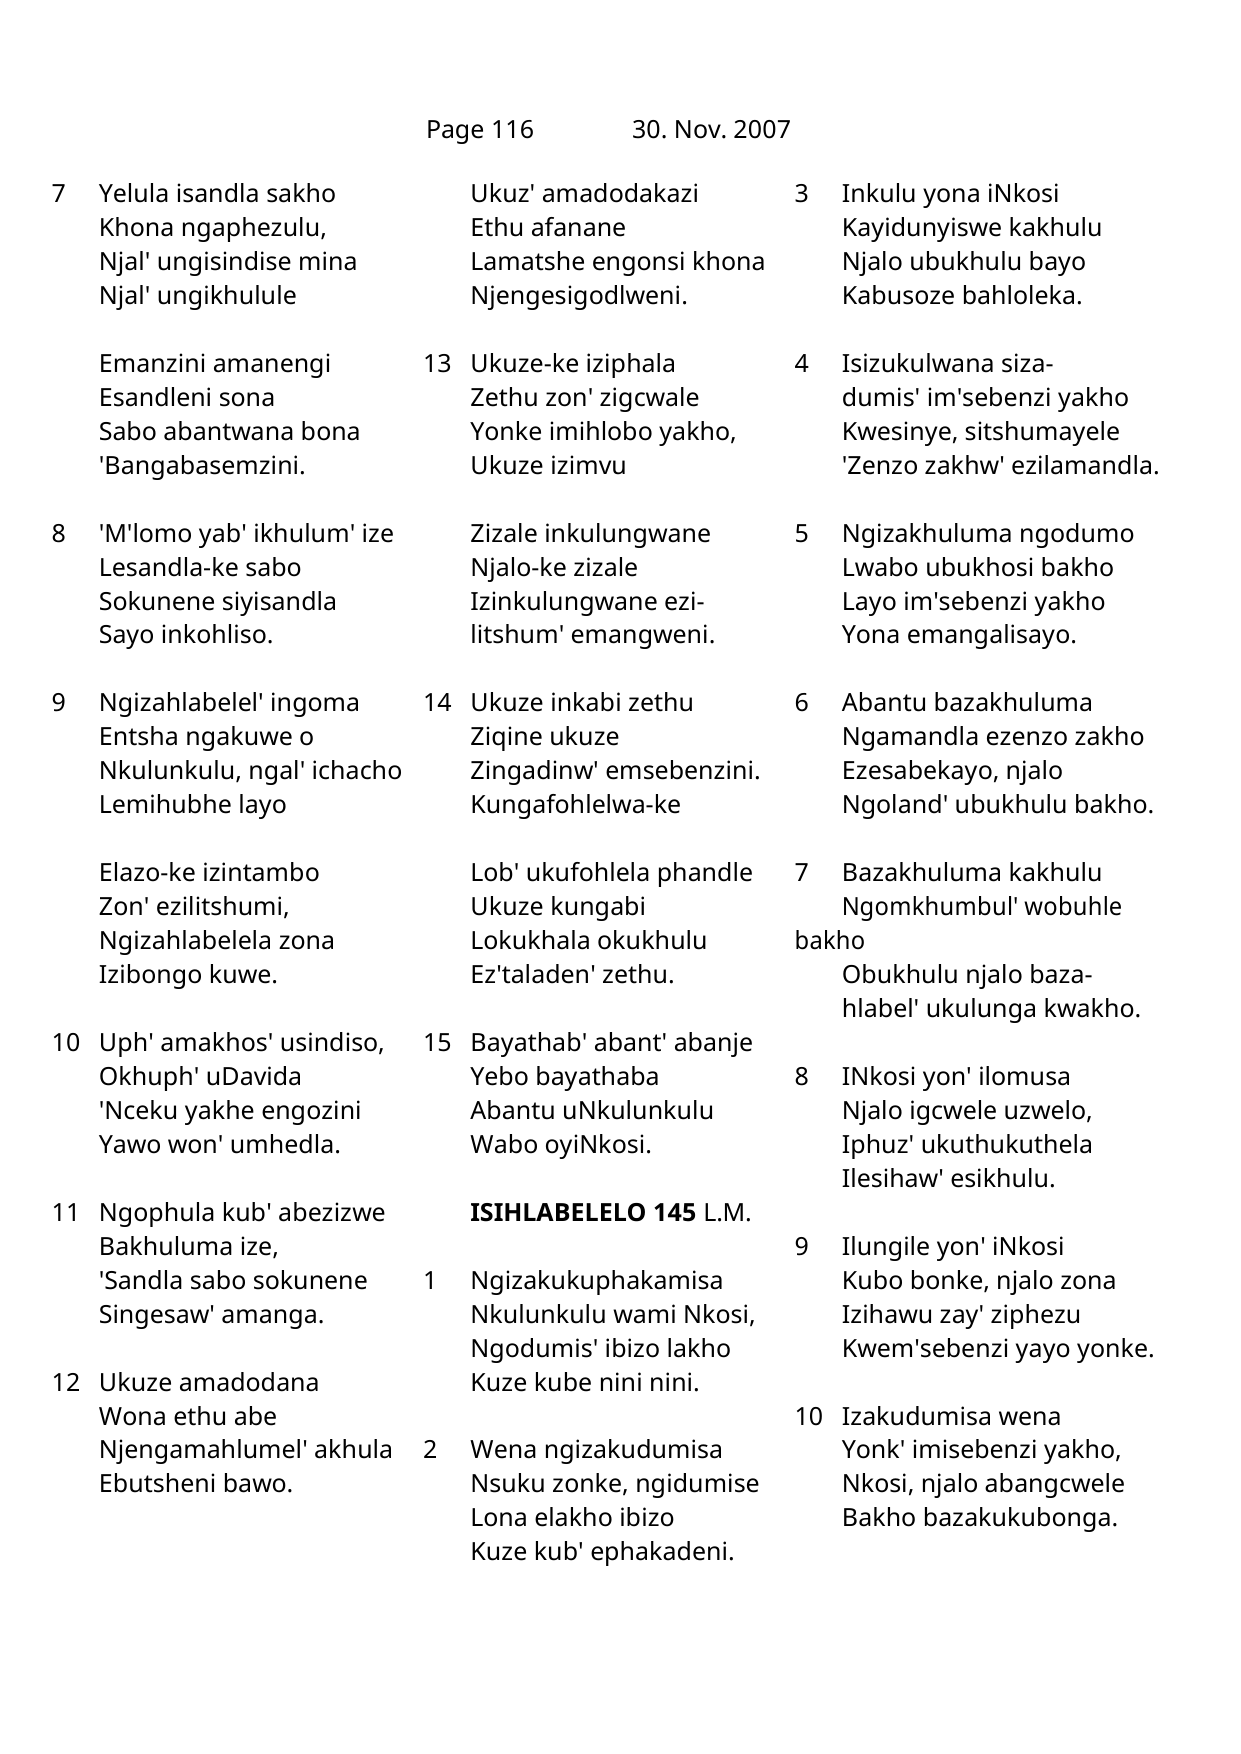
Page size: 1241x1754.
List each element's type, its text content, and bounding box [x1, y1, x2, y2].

text Ngizahlabelela zona [51, 923, 423, 957]
text litshum' emangweni. [423, 617, 794, 651]
text Ngoland' ubukhulu bakho. [794, 787, 1166, 821]
text Iphuz' ukuthukuthela [794, 1127, 1166, 1161]
text Ziqine ukuze [423, 719, 794, 753]
text Layo im'sebenzi yakho [794, 583, 1166, 617]
text Lwabo ubukhosi bakho [794, 549, 1166, 583]
text Elazo-ke izintambo [51, 855, 423, 889]
text 8 'M'lomo yab' ikhulum' ize [51, 516, 423, 549]
text Ngomkhumbul' wobuhle bakho [794, 889, 1166, 957]
text 1 Ngizakukuphakamisa [423, 1263, 794, 1297]
text Ukuze izimvu [423, 448, 794, 482]
text Ukuze kungabi [423, 889, 794, 923]
text Lemihubhe layo [51, 787, 423, 821]
text Lamatshe engonsi khona [423, 244, 794, 278]
text hlabel' ukulunga kwakho. [794, 991, 1166, 1025]
text Ethu afanane [423, 210, 794, 244]
text 12 Ukuze amadodana [51, 1364, 423, 1398]
text 5 Ngizakhuluma ngodumo [794, 516, 1166, 549]
text Kayidunyiswe kakhulu [794, 210, 1166, 244]
text Okhuph' uDavida [51, 1059, 423, 1093]
text 6 Abantu bazakhuluma [794, 685, 1166, 719]
text Esandleni sona [51, 380, 423, 414]
text 3 Inkulu yona iNkosi [794, 176, 1166, 210]
text Obukhulu njalo baza- [794, 957, 1166, 991]
text 11 Ngophula kub' abezizwe [51, 1195, 423, 1229]
text Ilesihaw' esikhulu. [794, 1161, 1166, 1195]
text Njal' ungisindise mina [51, 244, 423, 278]
text dumis' im'sebenzi yakho [794, 380, 1166, 414]
text Yonke imihlobo yakho, [423, 414, 794, 448]
text Ezesabekayo, njalo [794, 753, 1166, 787]
text Lob' ukufohlela phandle [423, 855, 794, 889]
text Ez'taladen' zethu. [423, 957, 794, 991]
text Kwem'sebenzi yayo yonke. [794, 1331, 1166, 1364]
text 'Nceku yakhe engozini [51, 1093, 423, 1127]
text 9 Ilungile yon' iNkosi [794, 1229, 1166, 1263]
text Bakhuluma ize, [51, 1229, 423, 1263]
text Emanzini amanengi [51, 346, 423, 380]
text Sayo inkohliso. [51, 617, 423, 651]
text ISIHLABELELO 145 L.M. [423, 1195, 794, 1229]
text Kabusoze bahloleka. [794, 278, 1166, 312]
text Njengesigodlweni. [423, 278, 794, 312]
text Ngamandla ezenzo zakho [794, 719, 1166, 753]
text Nsuku zonke, ngidumise [423, 1466, 794, 1500]
text Zingadinw' emsebenzini. [423, 753, 794, 787]
text 7 Bazakhuluma kakhulu [794, 855, 1166, 889]
text Ngodumis' ibizo lakho [423, 1331, 794, 1364]
text Izihawu zay' ziphezu [794, 1297, 1166, 1331]
text Zon' ezilitshumi, [51, 889, 423, 923]
text Njalo ubukhulu bayo [794, 244, 1166, 278]
text Yona emangalisayo. [794, 617, 1166, 651]
text 'Bangabasemzini. [51, 448, 423, 482]
text 10 Izakudumisa wena [794, 1398, 1166, 1432]
text Izibongo kuwe. [51, 957, 423, 991]
text Njengamahlumel' akhula [51, 1432, 423, 1466]
text Entsha ngakuwe o [51, 719, 423, 753]
text Nkosi, njalo abangcwele [794, 1466, 1166, 1500]
text Zethu zon' zigcwale [423, 380, 794, 414]
text 4 Isizukulwana siza- [794, 346, 1166, 380]
text Kuze kub' ephakadeni. [423, 1534, 794, 1568]
text 'Zenzo zakhw' ezilamandla. [794, 448, 1166, 482]
text 10 Uph' amakhos' usindiso, [51, 1025, 423, 1059]
text Izinkulungwane ezi- [423, 583, 794, 617]
text Singesaw' amanga. [51, 1297, 423, 1331]
text Lona elakho ibizo [423, 1500, 794, 1534]
text Kungafohlelwa-ke [423, 787, 794, 821]
text Lokukhala okukhulu [423, 923, 794, 957]
text Yebo bayathaba [423, 1059, 794, 1093]
text Wona ethu abe [51, 1398, 423, 1432]
text Bakho bazakukubonga. [794, 1500, 1166, 1534]
text 13 Ukuze-ke iziphala [423, 346, 794, 380]
text Ebutsheni bawo. [51, 1466, 423, 1500]
text Kwesinye, sitshumayele [794, 414, 1166, 448]
text Yonk' imisebenzi yakho, [794, 1432, 1166, 1466]
text 15 Bayathab' abant' abanje [423, 1025, 794, 1059]
text 8 INkosi yon' ilomusa [794, 1059, 1166, 1093]
text 2 Wena ngizakudumisa [423, 1432, 794, 1466]
text Wabo oyiNkosi. [423, 1127, 794, 1161]
text Ukuz' amadodakazi [423, 176, 794, 210]
text Khona ngaphezulu, [51, 210, 423, 244]
text Nkulunkulu wami Nkosi, [423, 1297, 794, 1331]
text 'Sandla sabo sokunene [51, 1263, 423, 1297]
text Zizale inkulungwane [423, 516, 794, 549]
text 7 Yelula isandla sakho [51, 176, 423, 210]
text Njalo-ke zizale [423, 549, 794, 583]
text Kubo bonke, njalo zona [794, 1263, 1166, 1297]
text Kuze kube nini nini. [423, 1364, 794, 1398]
text 14 Ukuze inkabi zethu [423, 685, 794, 719]
text Njal' ungikhulule [51, 278, 423, 312]
text Abantu uNkulunkulu [423, 1093, 794, 1127]
text 9 Ngizahlabelel' ingoma [51, 685, 423, 719]
text Nkulunkulu, ngal' ichacho [51, 753, 423, 787]
text Sokunene siyisandla [51, 583, 423, 617]
text Sabo abantwana bona [51, 414, 423, 448]
text Yawo won' umhedla. [51, 1127, 423, 1161]
text Njalo igcwele uzwelo, [794, 1093, 1166, 1127]
text Lesandla-ke sabo [51, 549, 423, 583]
